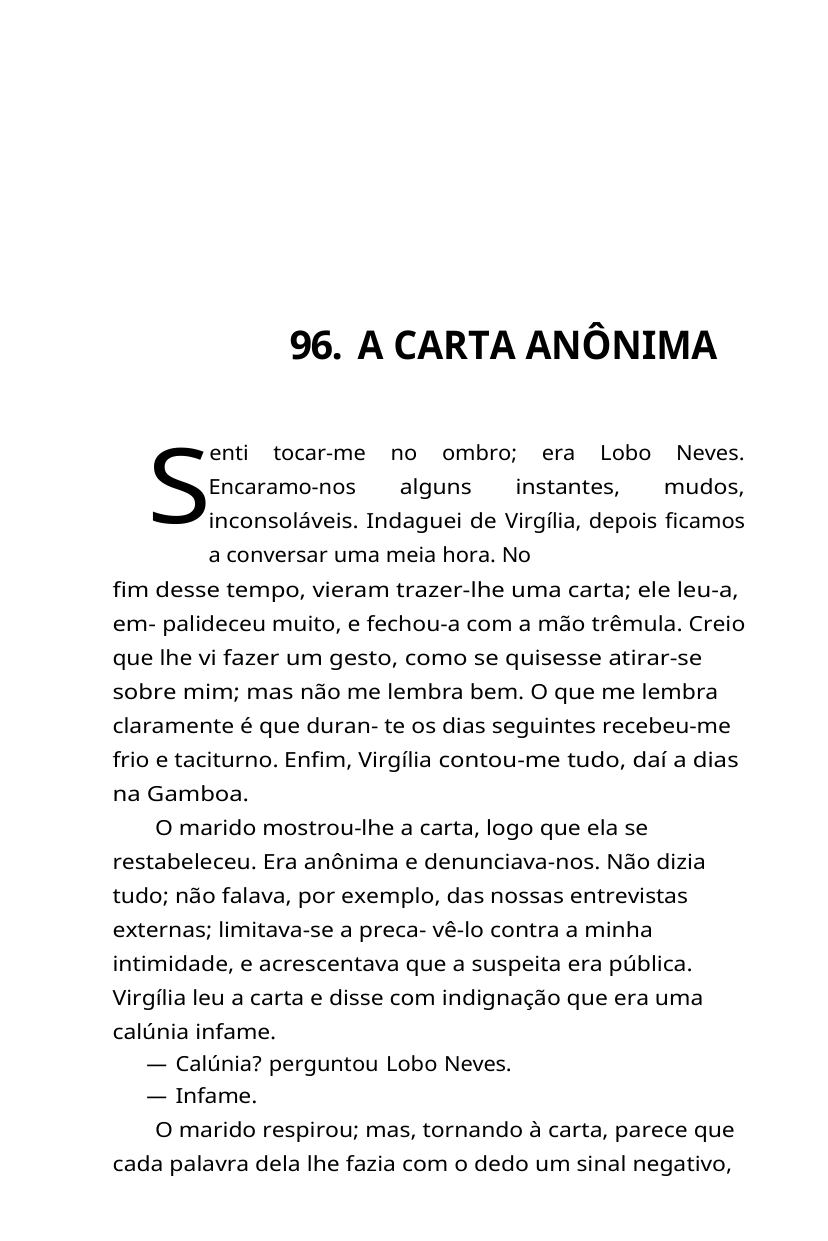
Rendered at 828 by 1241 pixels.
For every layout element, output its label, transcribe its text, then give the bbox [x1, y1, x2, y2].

text enti tocar-me no ombro; era Lobo Neves. Encaramo-nos alguns instantes, mudos, inconsoláveis. Indaguei de Virgília, depois ficamos a conversar uma meia hora. No [208, 438, 745, 569]
list Infame. [146, 1082, 787, 1110]
text S [147, 421, 209, 550]
text fim desse tempo, vieram trazer-lhe uma carta; ele leu-a, em- palideceu muito, e fechou-a com a mão trêmula. Creio que lhe vi fazer um gesto, como se quisesse atirar-se sobre mim; mas não me lembra bem. O que me lembra claramente é que duran- te os dias seguintes recebeu-me frio e taciturno. Enfim, Virgília contou-me tudo, daí a dias na Gamboa. [112, 575, 752, 807]
list Calúnia? perguntou Lobo Neves. [146, 1052, 787, 1077]
text O marido mostrou-lhe a carta, logo que ela se restabeleceu. Era anônima e denunciava-nos. Não dizia tudo; não falava, por exemplo, das nossas entrevistas externas; limitava-se a preca- vê-lo contra a minha intimidade, e acrescentava que a suspeita era pública. Virgília leu a carta e disse com indignação que era uma calúnia infame. [112, 813, 752, 1046]
subtitle A CARTA ANÔNIMA [289, 317, 787, 371]
text O marido respirou; mas, tornando à carta, parece que cada palavra dela lhe fazia com o dedo um sinal negativo, [112, 1115, 752, 1178]
